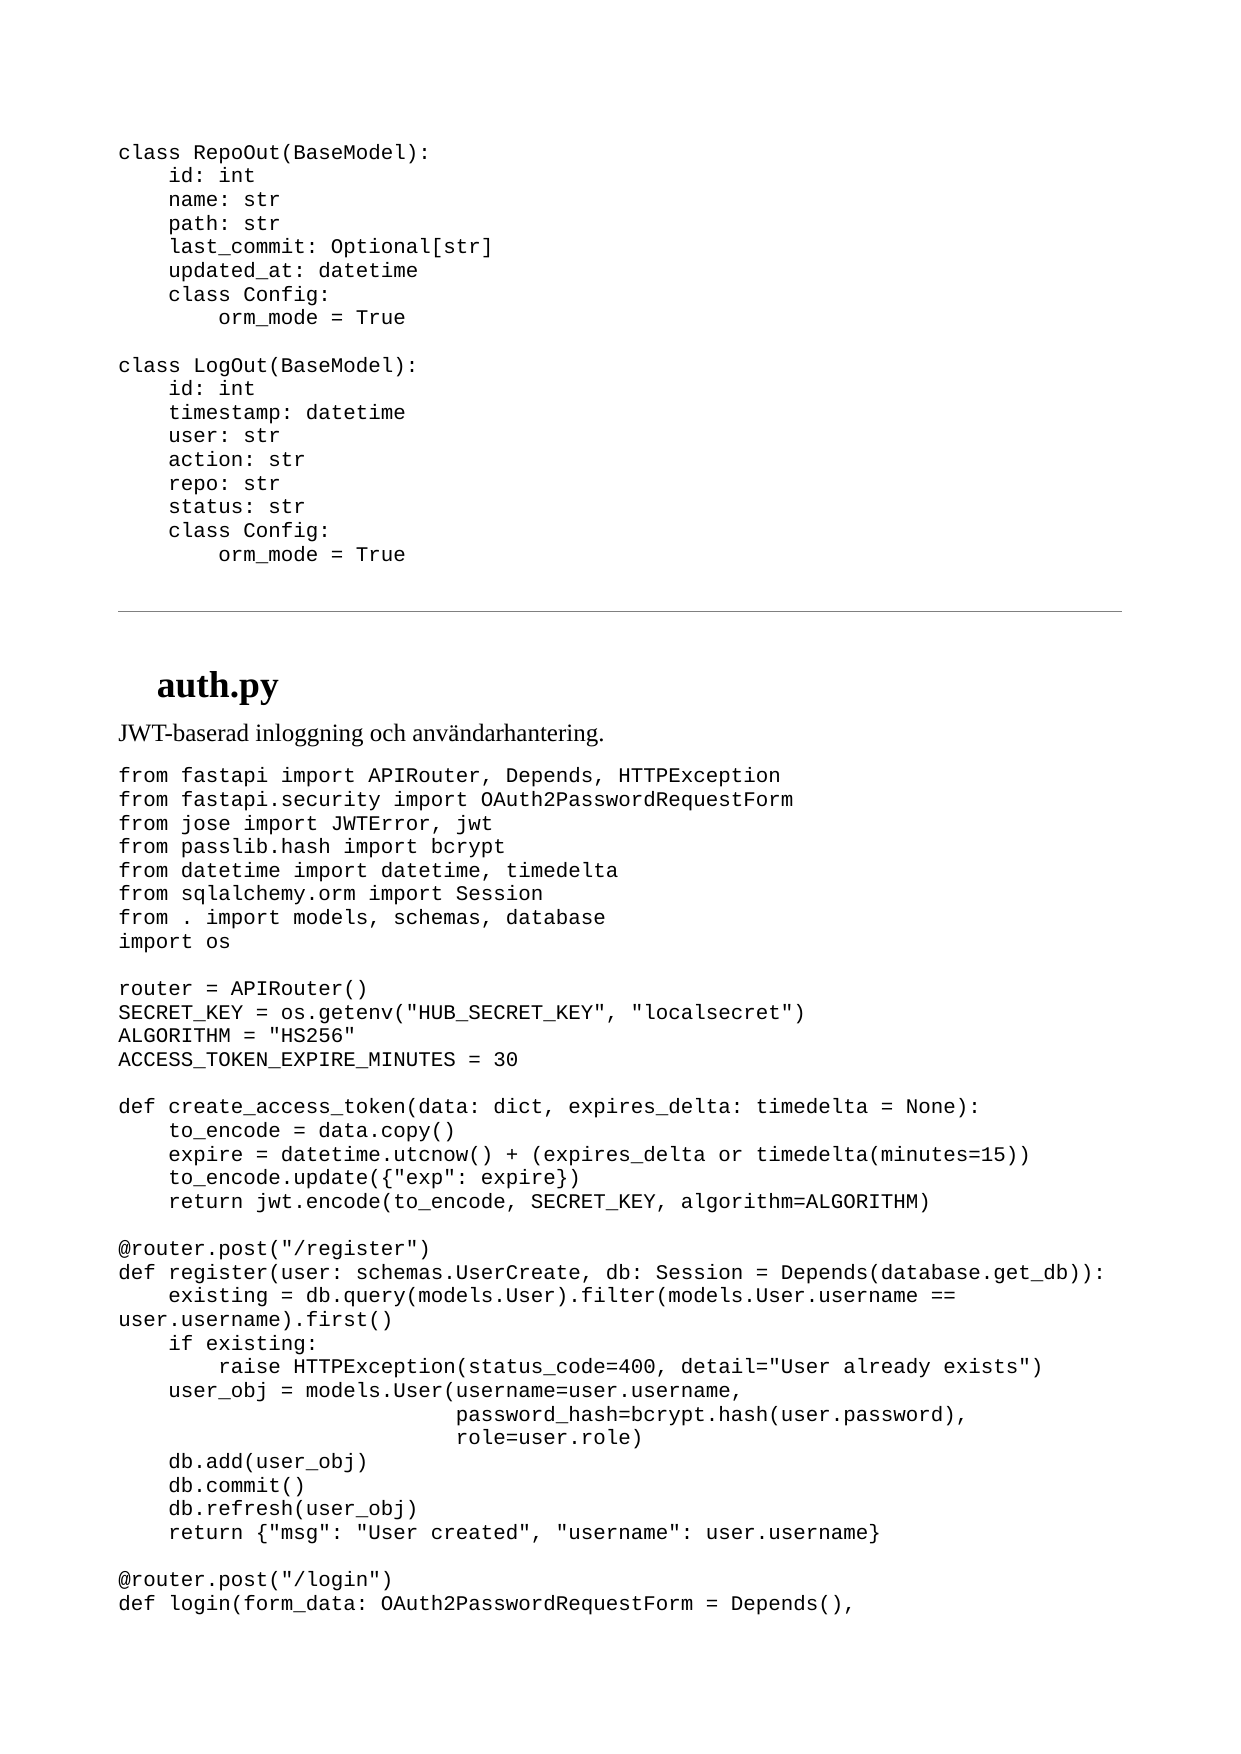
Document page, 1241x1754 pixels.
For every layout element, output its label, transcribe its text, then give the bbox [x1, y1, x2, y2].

text path: str [118, 213, 1122, 236]
subtitle 🔐 auth.py [118, 662, 1122, 705]
text import os [118, 931, 1122, 954]
text class LogOut(BaseModel): [118, 354, 1122, 378]
text last_commit: Optional[str] [118, 236, 1122, 260]
text repo: str [118, 473, 1122, 496]
text from fastapi.security import OAuth2PasswordRequestForm [118, 789, 1122, 812]
text from . import models, schemas, database [118, 907, 1122, 931]
text router = APIRouter() [118, 978, 1122, 1002]
text to_encode.update({"exp": expire}) [118, 1167, 1122, 1191]
text db.commit() [118, 1474, 1122, 1498]
text if existing: [118, 1333, 1122, 1356]
text return jwt.encode(to_encode, SECRET_KEY, algorithm=ALGORITHM) [118, 1191, 1122, 1214]
text from jose import JWTError, jwt [118, 812, 1122, 836]
text user_obj = models.User(username=user.username, [118, 1380, 1122, 1404]
text db.refresh(user_obj) [118, 1498, 1122, 1522]
text class Config: [118, 520, 1122, 544]
text action: str [118, 449, 1122, 473]
text ACCESS_TOKEN_EXPIRE_MINUTES = 30 [118, 1049, 1122, 1073]
text @router.post("/register") [118, 1238, 1122, 1262]
text name: str [118, 189, 1122, 213]
text from datetime import datetime, timedelta [118, 860, 1122, 883]
text from passlib.hash import bcrypt [118, 836, 1122, 860]
text existing = db.query(models.User).filter(models.User.username == user.username).first() [118, 1285, 1122, 1333]
text to_encode = data.copy() [118, 1120, 1122, 1143]
text def register(user: schemas.UserCreate, db: Session = Depends(database.get_db)): [118, 1262, 1122, 1285]
text return {"msg": "User created", "username": user.username} [118, 1522, 1122, 1546]
text user: str [118, 426, 1122, 449]
text class Config: [118, 284, 1122, 307]
text orm_mode = True [118, 307, 1122, 331]
text def login(form_data: OAuth2PasswordRequestForm = Depends(), [118, 1593, 1122, 1616]
text from sqlalchemy.orm import Session [118, 883, 1122, 907]
text expire = datetime.utcnow() + (expires_delta or timedelta(minutes=15)) [118, 1143, 1122, 1167]
text @router.post("/login") [118, 1569, 1122, 1593]
text id: int [118, 378, 1122, 402]
text status: str [118, 496, 1122, 520]
text from fastapi import APIRouter, Depends, HTTPException [118, 765, 1122, 789]
text updated_at: datetime [118, 260, 1122, 284]
text timestamp: datetime [118, 402, 1122, 426]
text def create_access_token(data: dict, expires_delta: timedelta = None): [118, 1096, 1122, 1120]
text role=user.role) [118, 1427, 1122, 1451]
text password_hash=bcrypt.hash(user.password), [118, 1404, 1122, 1427]
text JWT-baserad inloggning och användarhantering. [118, 718, 1122, 746]
text SECRET_KEY = os.getenv("HUB_SECRET_KEY", "localsecret") [118, 1002, 1122, 1025]
text db.add(user_obj) [118, 1451, 1122, 1474]
text raise HTTPException(status_code=400, detail="User already exists") [118, 1356, 1122, 1380]
text orm_mode = True [118, 544, 1122, 567]
text ALGORITHM = "HS256" [118, 1025, 1122, 1049]
text class RepoOut(BaseModel): [118, 142, 1122, 165]
text id: int [118, 165, 1122, 189]
